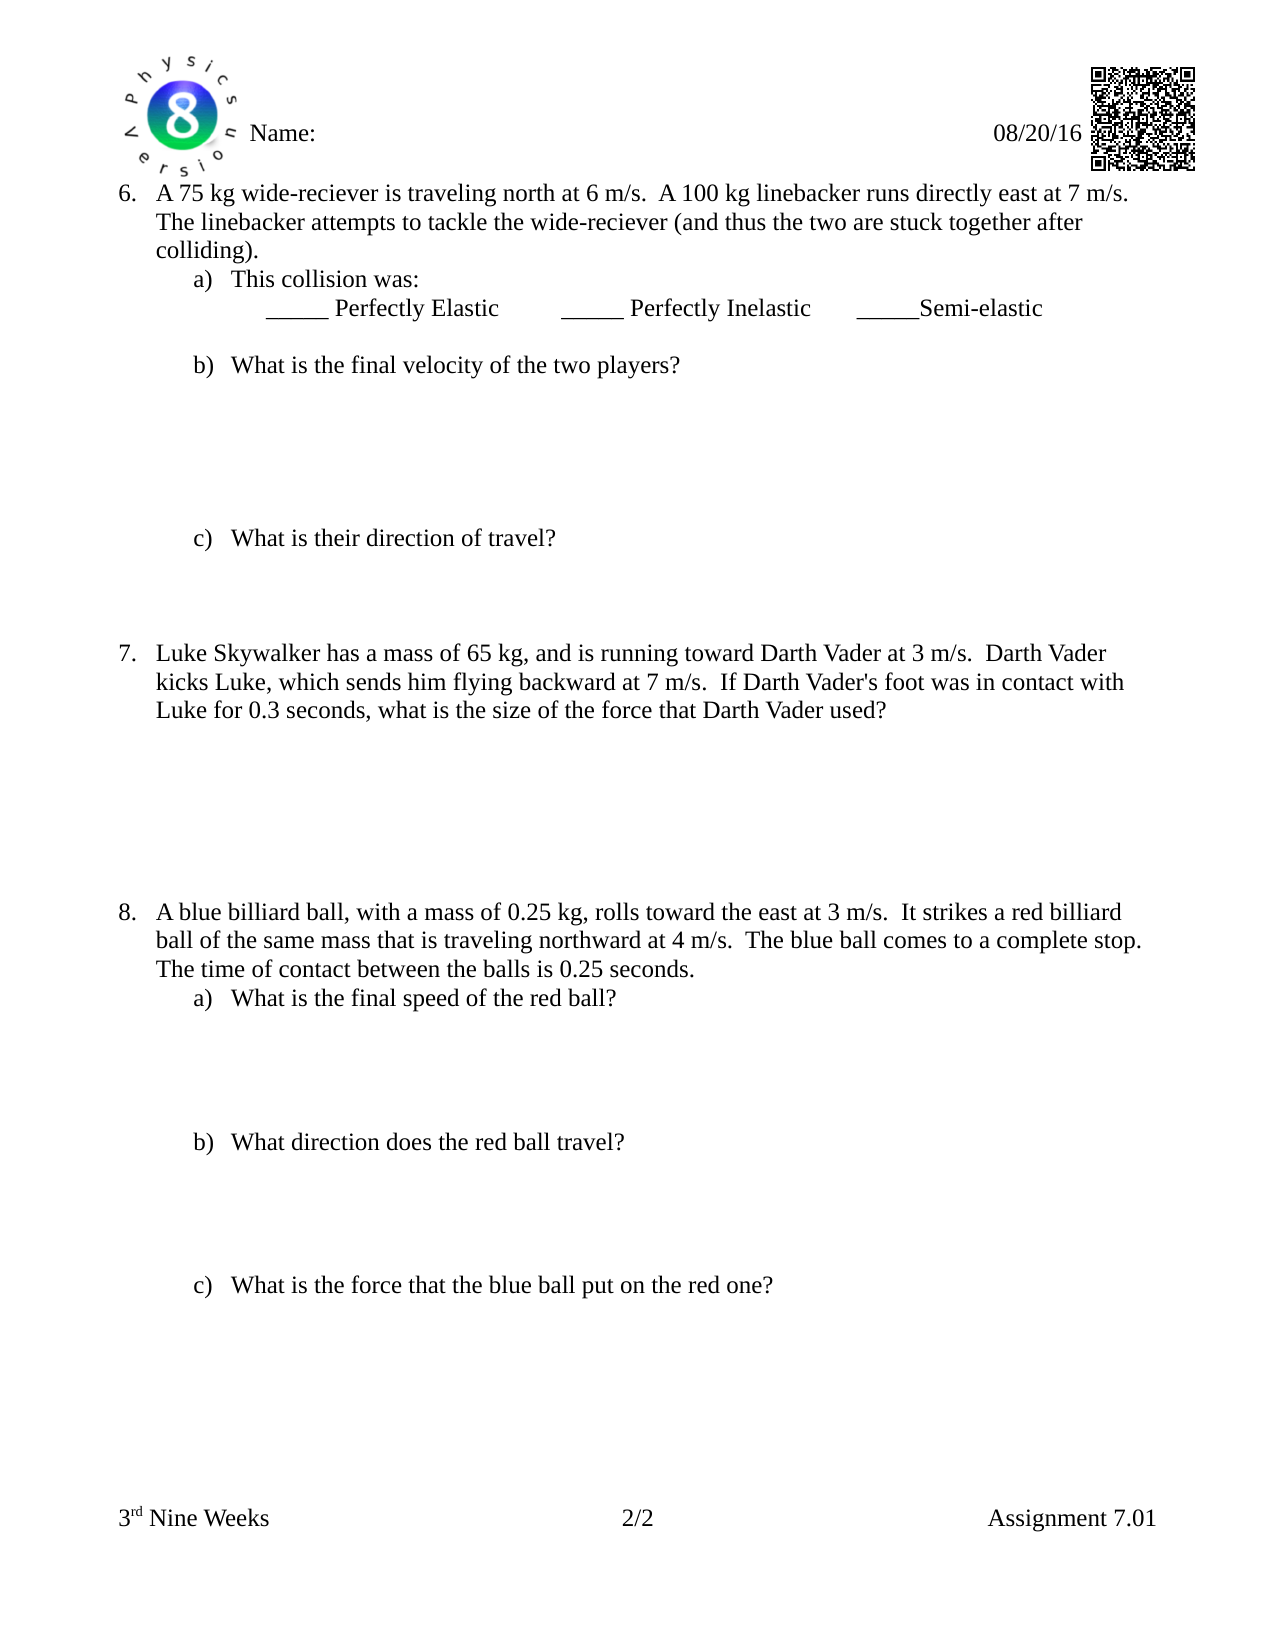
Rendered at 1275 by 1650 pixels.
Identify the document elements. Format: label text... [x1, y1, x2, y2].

list What is the final velocity of the two players? [193, 351, 1157, 379]
picture [1082, 58, 1203, 179]
list A blue billiard ball, with a mass of 0.25 kg, rolls toward the east at 3 m/s. It strikes a red billiard ball of the same mass that is traveling northward at 4 m/s. The blue ball comes to a complete stop. The time of contact between the balls is 0.25 seconds. [118, 897, 1157, 983]
list Luke Skywalker has a mass of 65 kg, and is running toward Darth Vader at 3 m/s. Darth Vader kicks Luke, which sends him flying backward at 7 m/s. If Darth Vader's foot was in contact with Luke for 0.3 seconds, what is the size of the force that Darth Vader used? [118, 638, 1157, 724]
text _____ Perfectly Elastic _____ Perfectly Inelastic _____Semi-elastic [118, 293, 1157, 322]
list What is the final speed of the red ball? [193, 983, 1157, 1012]
list A 75 kg wide-reciever is traveling north at 6 m/s. A 100 kg linebacker runs directly east at 7 m/s. The linebacker attempts to tackle the wide-reciever (and thus the two are stuck together after colliding). [118, 176, 1157, 264]
list What is their direction of travel? [193, 523, 1157, 552]
list This collision was: [193, 264, 1157, 293]
list What direction does the red ball travel? [193, 1127, 1157, 1156]
list What is the force that the blue ball put on the red one? [193, 1271, 1157, 1299]
picture [124, 56, 237, 177]
